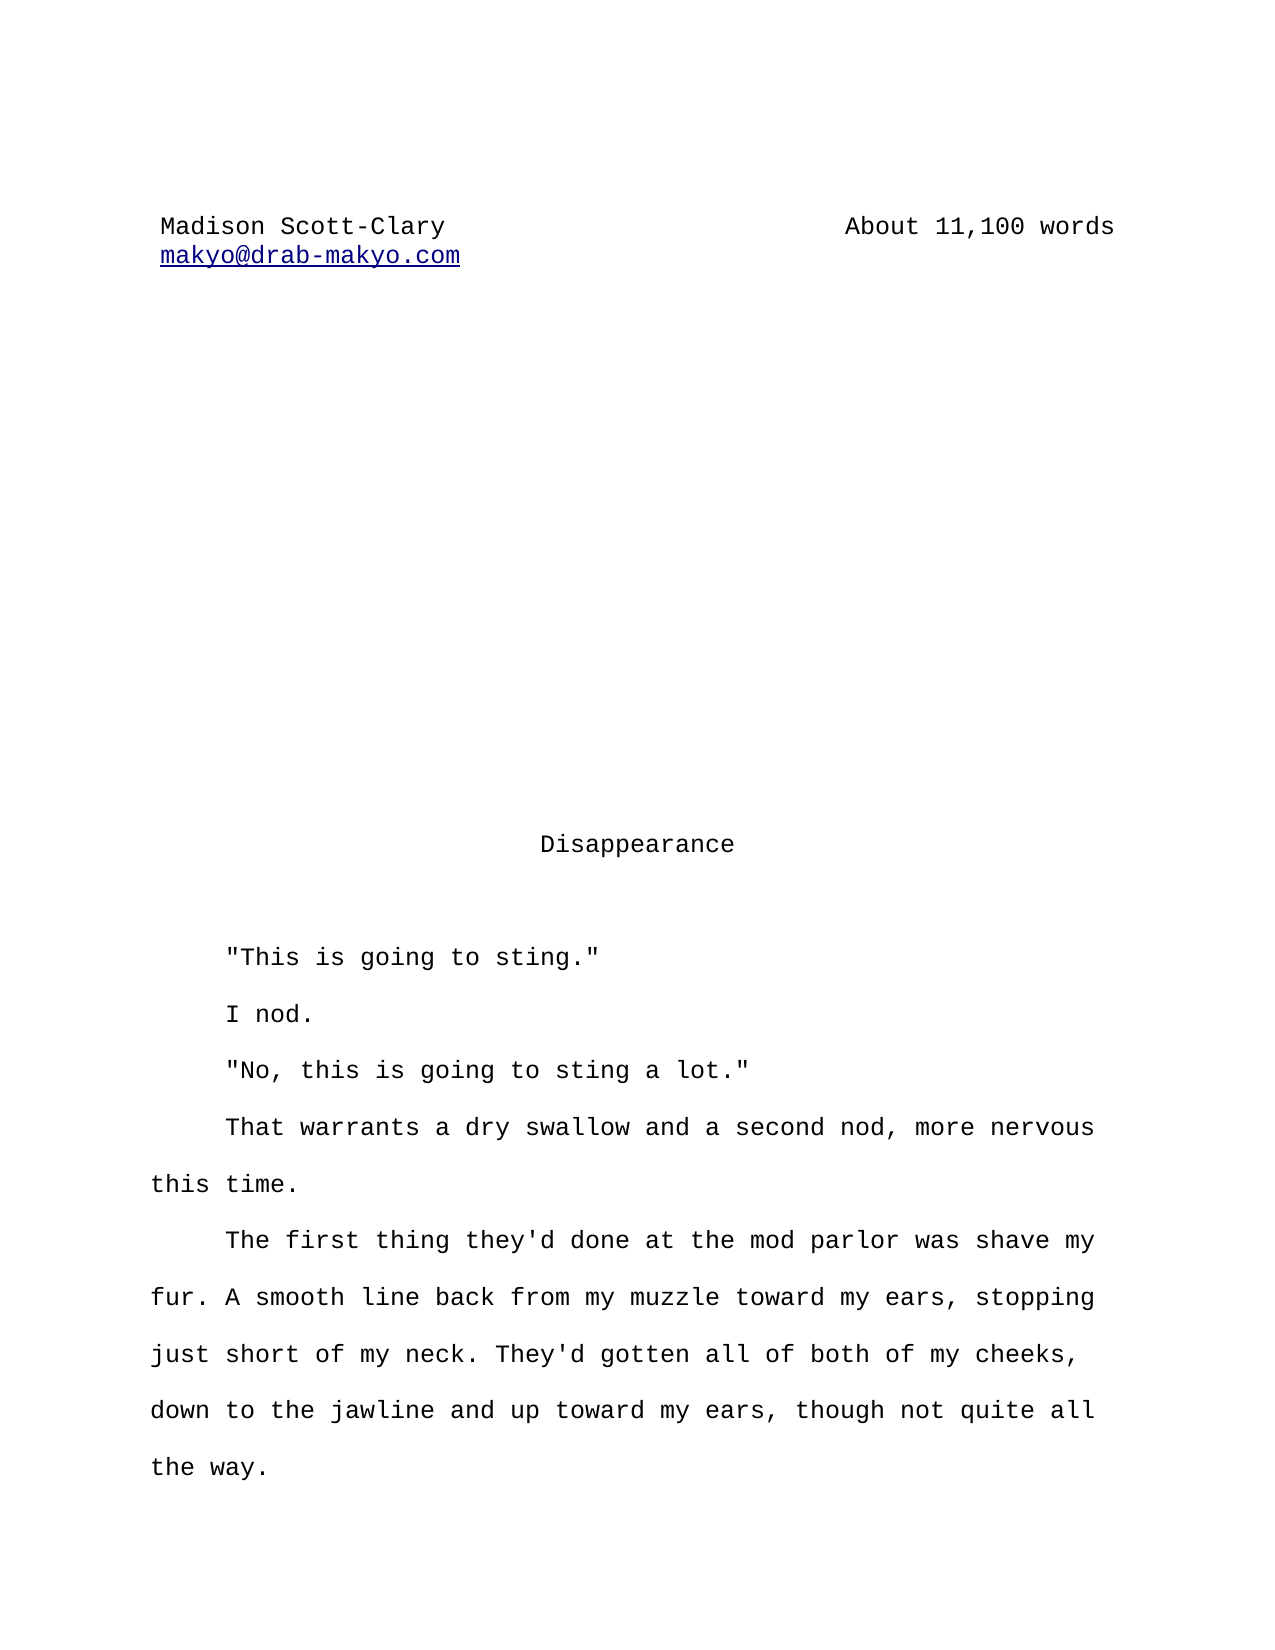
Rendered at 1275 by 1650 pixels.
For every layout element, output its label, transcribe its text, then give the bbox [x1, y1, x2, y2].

text "This is going to sting." [150, 945, 1125, 973]
text That warrants a dry swallow and a second nod, more nervous this time. [150, 1115, 1125, 1200]
table_header About 11,100 words [638, 208, 1125, 276]
table_header Madison Scott-Clary makyo@drab-makyo.com [150, 208, 637, 276]
text Disappearance [150, 831, 1125, 860]
text "No, this is going to sting a lot." [150, 1058, 1125, 1086]
text The first thing they'd done at the mod parlor was shave my fur. A smooth line back from my muzzle toward my ears, stopping just short of my neck. They'd gotten all of both of my cheeks, down to the jawline and up toward my ears, though not quite all the way. [150, 1228, 1125, 1483]
text I nod. [150, 1001, 1125, 1030]
